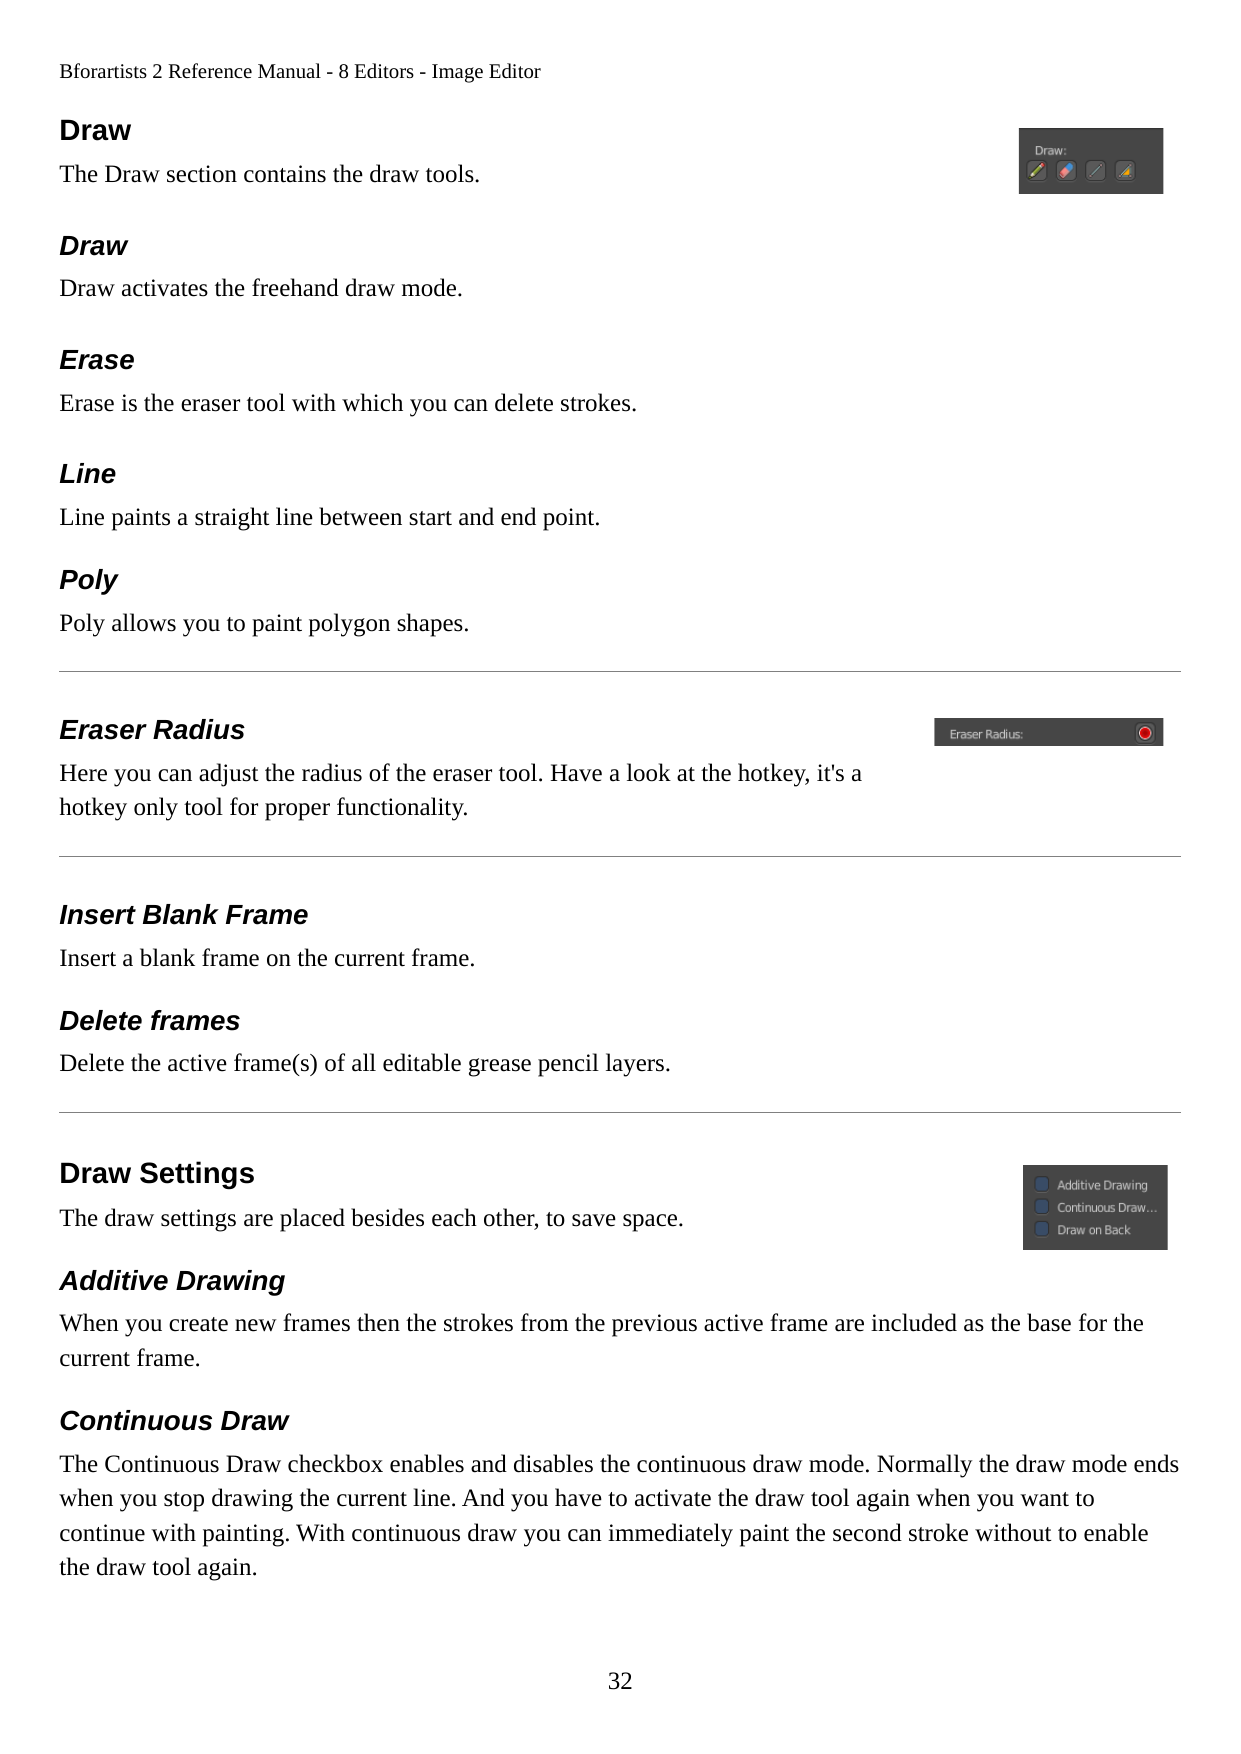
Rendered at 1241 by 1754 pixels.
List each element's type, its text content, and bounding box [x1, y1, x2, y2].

text The Continuous Draw checkbox enables and disables the continuous draw mode. Normally the draw mode ends when you stop drawing the current line. And you have to activate the draw tool again when you want to continue with painting. With continuous draw you can immediately paint the second stroke without to enable the draw tool again. [59, 1449, 1181, 1581]
text When you create new frames then the strokes from the previous active frame are included as the base for the current frame. [59, 1308, 1181, 1372]
picture [1018, 128, 1164, 194]
text Insert a blank frame on the current frame. [59, 943, 1181, 971]
subtitle Draw [59, 113, 1181, 146]
text Erase is the eraser tool with which you can delete strokes. [59, 388, 1181, 416]
picture [1023, 1165, 1168, 1250]
subtitle Line [59, 458, 1181, 489]
text Poly allows you to paint polygon shapes. [59, 608, 1181, 637]
text The draw settings are placed besides each other, to save space. [59, 1203, 1023, 1231]
subtitle Draw [59, 229, 1181, 261]
text The Draw section contains the draw tools. [59, 159, 1018, 188]
subtitle Poly [59, 563, 1181, 595]
picture [934, 718, 1164, 746]
subtitle Eraser Radius [59, 714, 1181, 746]
subtitle Erase [59, 343, 1181, 375]
subtitle Delete frames [59, 1004, 1181, 1036]
subtitle Insert Blank Frame [59, 898, 1181, 930]
subtitle Additive Drawing [59, 1264, 1181, 1296]
subtitle Continuous Draw [59, 1404, 1181, 1436]
subtitle Draw Settings [59, 1156, 1181, 1190]
text Delete the active frame(s) of all editable grease pencil layers. [59, 1048, 1181, 1077]
text Line paints a straight line between start and end point. [59, 502, 1181, 531]
text Draw activates the freehand draw mode. [59, 273, 1181, 302]
text Here you can adjust the radius of the eraser tool. Have a look at the hotkey, it's a hotkey only tool for proper functionality. [59, 758, 1181, 821]
